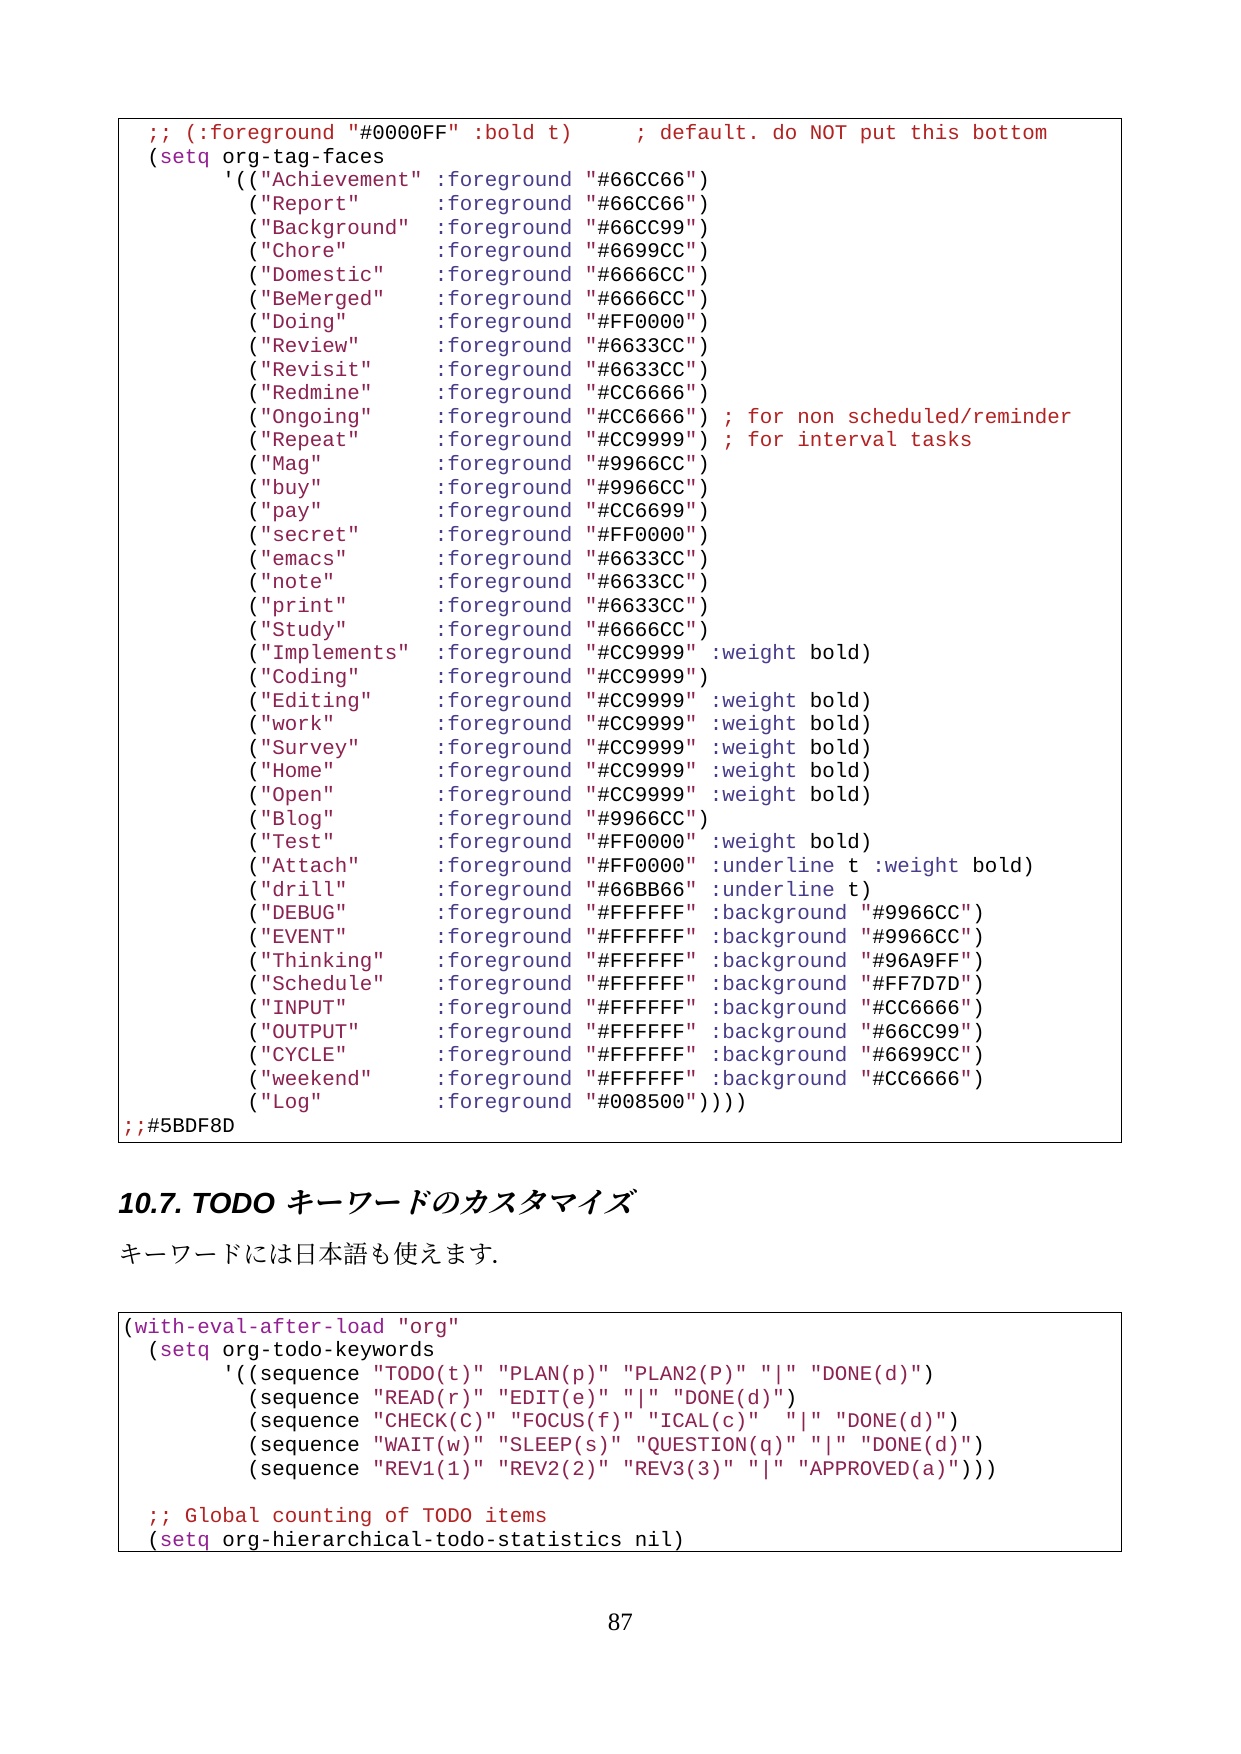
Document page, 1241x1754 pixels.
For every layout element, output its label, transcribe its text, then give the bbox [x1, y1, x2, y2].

text ("work" :foreground "#CC9999" :weight bold) [119, 709, 1121, 733]
text ("CYCLE" :foreground "#FFFFFF" :background "#6699CC") [119, 1040, 1121, 1064]
text ;; Global counting of TODO items [119, 1501, 1121, 1524]
text (setq org-todo-keywords [119, 1335, 1121, 1359]
text ("Thinking" :foreground "#FFFFFF" :background "#96A9FF") [119, 946, 1121, 969]
text ("Report" :foreground "#66CC66") [119, 189, 1121, 213]
text ("print" :foreground "#6633CC") [119, 591, 1121, 615]
text (sequence "CHECK(C)" "FOCUS(f)" "ICAL(c)" "|" "DONE(d)") [119, 1406, 1121, 1430]
text ("note" :foreground "#6633CC") [119, 567, 1121, 591]
text (sequence "REV1(1)" "REV2(2)" "REV3(3)" "|" "APPROVED(a)"))) [119, 1454, 1121, 1477]
text ("Domestic" :foreground "#6666CC") [119, 260, 1121, 284]
text '(("Achievement" :foreground "#66CC66") [119, 165, 1121, 189]
text ("DEBUG" :foreground "#FFFFFF" :background "#9966CC") [119, 898, 1121, 922]
text (sequence "READ(r)" "EDIT(e)" "|" "DONE(d)") [119, 1383, 1121, 1406]
text ("Editing" :foreground "#CC9999" :weight bold) [119, 686, 1121, 709]
text ("Test" :foreground "#FF0000" :weight bold) [119, 827, 1121, 851]
text ("Home" :foreground "#CC9999" :weight bold) [119, 757, 1121, 780]
text ("Blog" :foreground "#9966CC") [119, 804, 1121, 827]
text ("Study" :foreground "#6666CC") [119, 615, 1121, 638]
text ("Repeat" :foreground "#CC9999") ; for interval tasks [119, 426, 1121, 449]
text ("Chore" :foreground "#6699CC") [119, 236, 1121, 260]
text ("weekend" :foreground "#FFFFFF" :background "#CC6666") [119, 1064, 1121, 1088]
text ("drill" :foreground "#66BB66" :underline t) [119, 875, 1121, 898]
text ;;#5BDF8D [119, 1111, 1121, 1142]
text ("Background" :foreground "#66CC99") [119, 213, 1121, 236]
text ("emacs" :foreground "#6633CC") [119, 544, 1121, 567]
text ("Implements" :foreground "#CC9999" :weight bold) [119, 638, 1121, 662]
text ("Open" :foreground "#CC9999" :weight bold) [119, 780, 1121, 804]
text キーワードには日本語も使えます． [118, 1234, 1122, 1299]
text ("buy" :foreground "#9966CC") [119, 473, 1121, 496]
text ("Revisit" :foreground "#6633CC") [119, 354, 1121, 378]
text '((sequence "TODO(t)" "PLAN(p)" "PLAN2(P)" "|" "DONE(d)") [119, 1359, 1121, 1383]
text ("Log" :foreground "#008500")))) [119, 1088, 1121, 1111]
text ("Coding" :foreground "#CC9999") [119, 662, 1121, 686]
text (setq org-hierarchical-todo-statistics nil) [119, 1524, 1121, 1551]
text (setq org-tag-faces [119, 142, 1121, 165]
text ("Survey" :foreground "#CC9999" :weight bold) [119, 733, 1121, 757]
text ("Mag" :foreground "#9966CC") [119, 449, 1121, 473]
text ("pay" :foreground "#CC6699") [119, 496, 1121, 520]
text (with-eval-after-load "org" [119, 1313, 1121, 1335]
text ("OUTPUT" :foreground "#FFFFFF" :background "#66CC99") [119, 1017, 1121, 1040]
text ("EVENT" :foreground "#FFFFFF" :background "#9966CC") [119, 922, 1121, 946]
text ;; (:foreground "#0000FF" :bold t) ; default. do NOT put this bottom [119, 119, 1121, 142]
text (sequence "WAIT(w)" "SLEEP(s)" "QUESTION(q)" "|" "DONE(d)") [119, 1430, 1121, 1454]
text ("INPUT" :foreground "#FFFFFF" :background "#CC6666") [119, 993, 1121, 1017]
text ("Schedule" :foreground "#FFFFFF" :background "#FF7D7D") [119, 969, 1121, 993]
text ("Attach" :foreground "#FF0000" :underline t :weight bold) [119, 851, 1121, 875]
text ("Doing" :foreground "#FF0000") [119, 307, 1121, 331]
subtitle TODO キーワードのカスタマイズ [118, 1180, 1122, 1222]
text ("secret" :foreground "#FF0000") [119, 520, 1121, 544]
text ("Ongoing" :foreground "#CC6666") ; for non scheduled/reminder [119, 402, 1121, 426]
text ("Redmine" :foreground "#CC6666") [119, 378, 1121, 402]
text ("Review" :foreground "#6633CC") [119, 331, 1121, 354]
text ("BeMerged" :foreground "#6666CC") [119, 284, 1121, 307]
